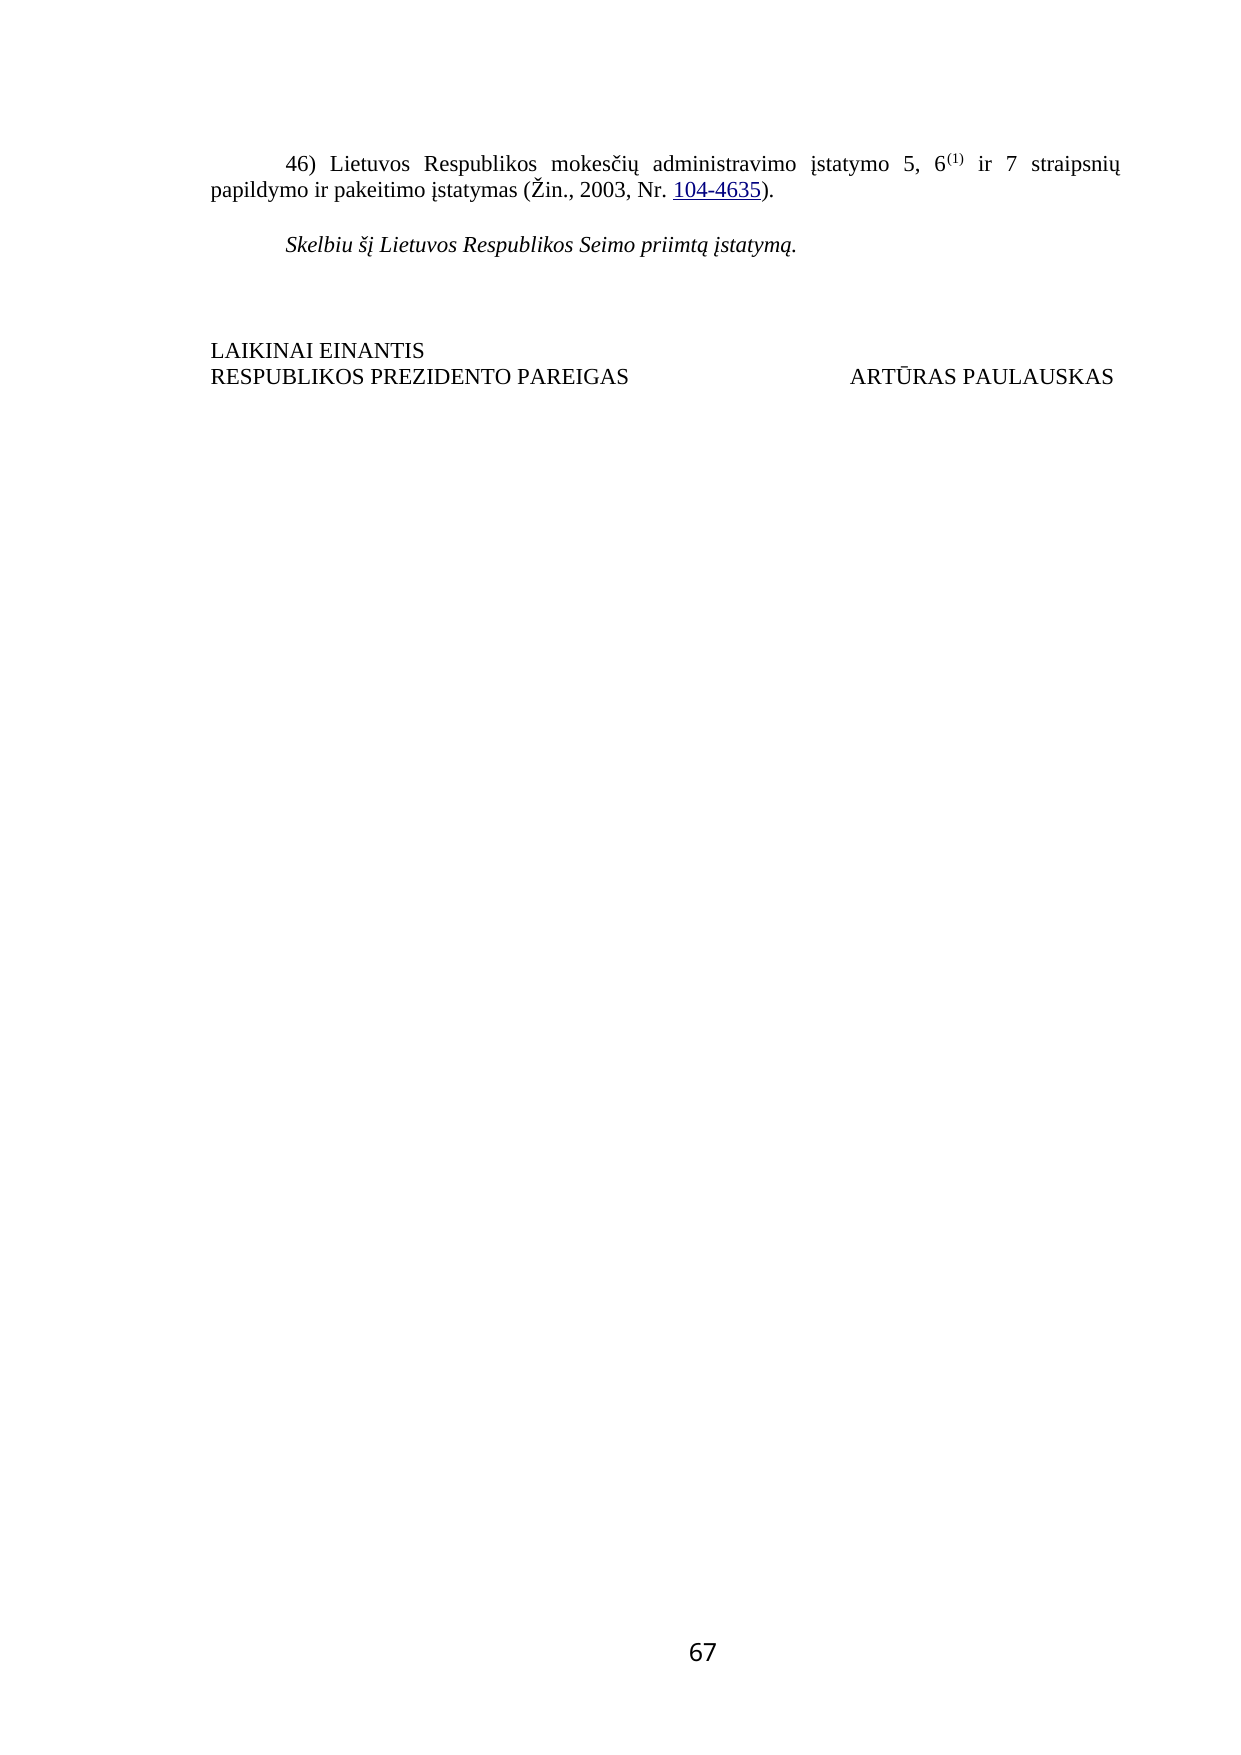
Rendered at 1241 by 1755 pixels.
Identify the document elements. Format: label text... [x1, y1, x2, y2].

text LAIKINAI EINANTIS [210, 337, 1120, 363]
text 46) Lietuvos Respublikos mokesčių administravimo įstatymo 5, 6(1) ir 7 straipsnių papildymo ir pakeitimo įstatymas (Žin., 2003, Nr. 104-4635). [210, 150, 1120, 203]
text Skelbiu šį Lietuvos Respublikos Seimo priimtą įstatymą. [210, 231, 1120, 258]
text RESPUBLIKOS PREZIDENTO PAREIGAS ARTŪRAS PAULAUSKAS [210, 363, 1120, 389]
